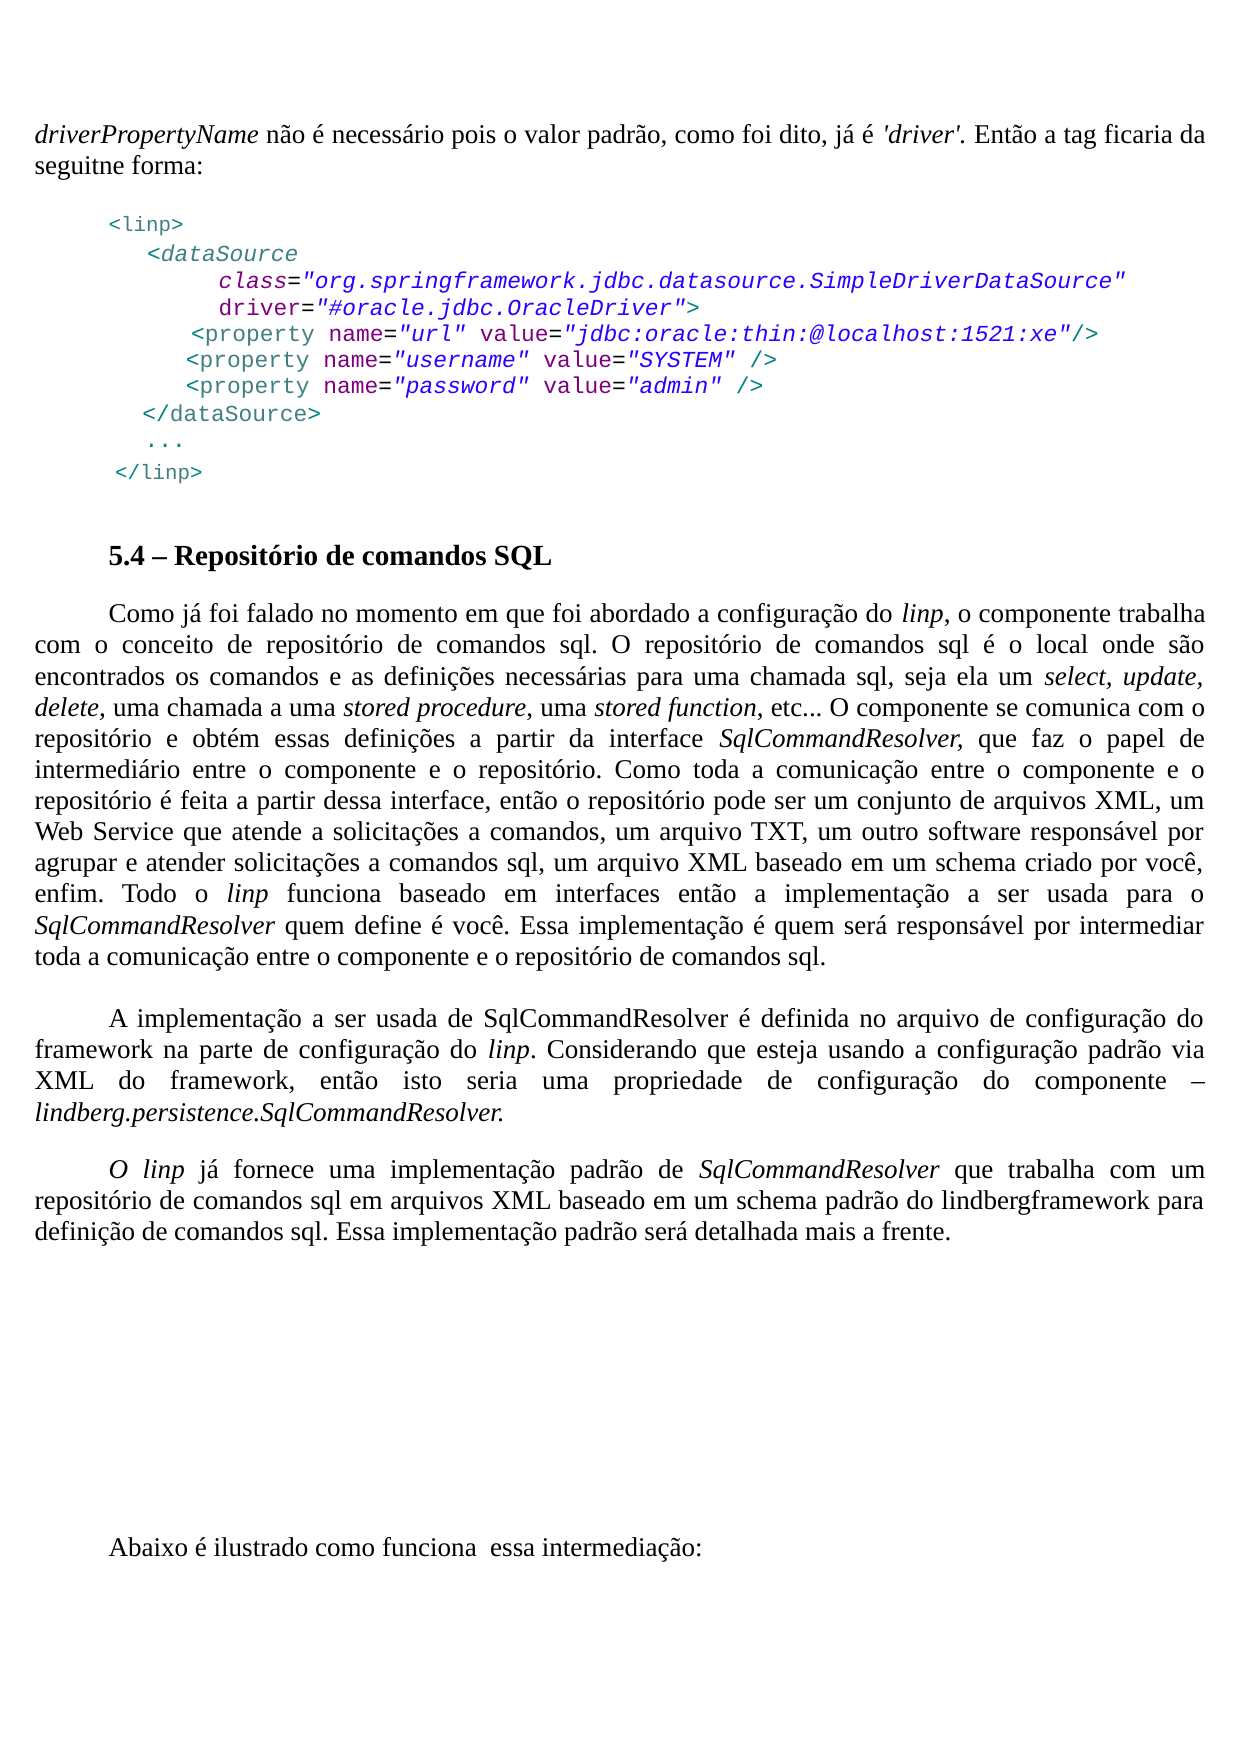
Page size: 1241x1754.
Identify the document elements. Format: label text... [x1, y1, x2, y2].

text 5.4 – Repositório de comandos SQL [34, 538, 1206, 571]
text <linp> [34, 206, 1206, 238]
text Abaixo é ilustrado como funciona essa intermediação: [34, 1531, 1206, 1563]
text driver="#oracle.jdbc.OracleDriver"> [34, 296, 1206, 322]
text <property name="password" value="admin" /> [34, 374, 1206, 400]
text ... [34, 428, 1206, 454]
text <property name="username" value="SYSTEM" /> [34, 348, 1206, 374]
text </dataSource> [34, 400, 1206, 428]
text A implementação a ser usada de SqlCommandResolver é definida no arquivo de configuração do framework na parte de configuração do linp. Considerando que esteja usando a configuração padrão via XML do framework, então isto seria uma propriedade de configuração do componente – lindberg.persistence.SqlCommandResolver. [34, 1002, 1206, 1127]
text <dataSource class="org.springframework.jdbc.datasource.SimpleDriverDataSource" [34, 238, 1206, 296]
text O linp já fornece uma implementação padrão de SqlCommandResolver que trabalha com um repositório de comandos sql em arquivos XML baseado em um schema padrão do lindbergframework para definição de comandos sql. Essa implementação padrão será detalhada mais a frente. [34, 1153, 1206, 1246]
text Como já foi falado no momento em que foi abordado a configuração do linp, o componente trabalha com o conceito de repositório de comandos sql. O repositório de comandos sql é o local onde são encontrados os comandos e as definições necessárias para uma chamada sql, seja ela um select, update, delete, uma chamada a uma stored procedure, uma stored function, etc... O componente se comunica com o repositório e obtém essas definições a partir da interface SqlCommandResolver, que faz o papel de intermediário entre o componente e o repositório. Como toda a comunicação entre o componente e o repositório é feita a partir dessa interface, então o repositório pode ser um conjunto de arquivos XML, um Web Service que atende a solicitações a comandos, um arquivo TXT, um outro software responsável por agrupar e atender solicitações a comandos sql, um arquivo XML baseado em um schema criado por você, enfim. Todo o linp funciona baseado em interfaces então a implementação a ser usada para o SqlCommandResolver quem define é você. Essa implementação é quem será responsável por intermediar toda a comunicação entre o componente e o repositório de comandos sql. [34, 597, 1206, 971]
text driverPropertyName não é necessário pois o valor padrão, como foi dito, já é 'driver'. Então a tag ficaria da seguitne forma: [34, 118, 1206, 180]
text <property name="url" value="jdbc:oracle:thin:@localhost:1521:xe"/> [34, 322, 1206, 348]
text </linp> [34, 454, 1206, 486]
